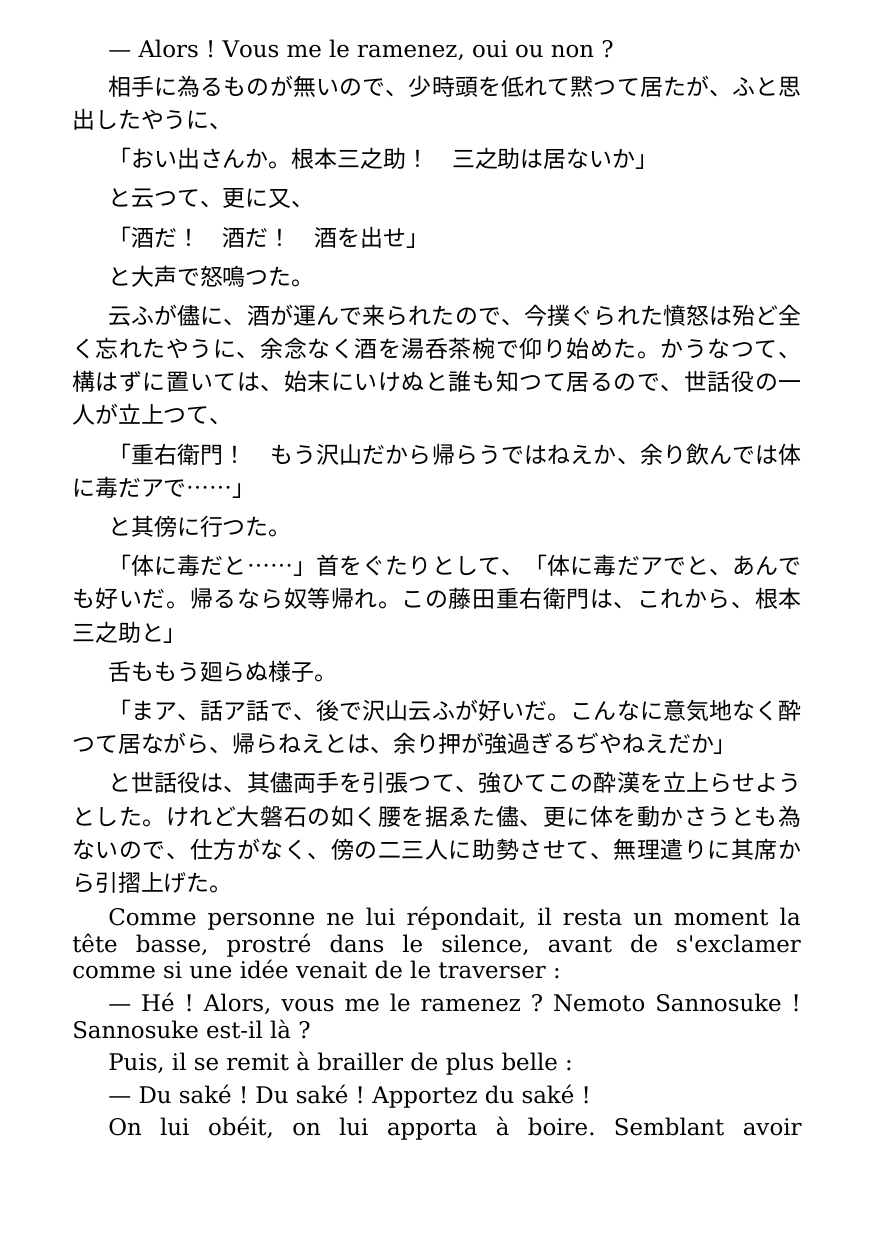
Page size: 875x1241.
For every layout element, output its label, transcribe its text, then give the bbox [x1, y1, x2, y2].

text 「おい出さんか。根本三之助！ 三之助は居ないか」 [72, 141, 802, 174]
text 「まア、話ア話で、後で沢山云ふが好いだ。こんなに意気地なく酔つて居ながら、帰らねえとは、余り押が強過ぎるぢやねえだか」 [72, 693, 802, 759]
text と世話役は、其儘両手を引張つて、強ひてこの酔漢を立上らせようとした。けれど大磐石の如く腰を据ゑた儘、更に体を動かさうとも為ないので、仕方がなく、傍の二三人に助勢させて、無理遣りに其席から引摺上げた。 [72, 765, 802, 898]
text — Du saké ! Du saké ! Apportez du saké ! [72, 1082, 802, 1109]
text 「酒だ！ 酒だ！ 酒を出せ」 [72, 219, 802, 253]
text — Alors ! Vous me le ramenez, oui ou non ? [72, 36, 802, 63]
text Comme personne ne lui répondait, il resta un moment la tête basse, prostré dans le silence, avant de s'exclamer comme si une idée venait de le traverser : [72, 904, 802, 984]
text 「体に毒だと……」首をぐたりとして、「体に毒だアでと、あんでも好いだ。帰るなら奴等帰れ。この藤田重右衛門は、これから、根本三之助と」 [72, 548, 802, 648]
text と大声で怒鳴つた。 [72, 258, 802, 292]
text 「重右衛門！ もう沢山だから帰らうではねえか、余り飲んでは体に毒だアで……」 [72, 437, 802, 503]
text 舌ももう廻らぬ様子。 [72, 654, 802, 687]
text On lui obéit, on lui apporta à boire. Semblant avoir [72, 1114, 802, 1141]
text 云ふが儘に、酒が運んで来られたので、今撲ぐられた憤怒は殆ど全く忘れたやうに、余念なく酒を湯呑茶椀で仰り始めた。かうなつて、構はずに置いては、始末にいけぬと誰も知つて居るので、世話役の一人が立上つて、 [72, 298, 802, 431]
text と云つて、更に又、 [72, 180, 802, 213]
text 相手に為るものが無いので、少時頭を低れて黙つて居たが、ふと思出したやうに、 [72, 69, 802, 135]
text Puis, il se remit à brailler de plus belle : [72, 1049, 802, 1076]
text — Hé ! Alors, vous me le ramenez ? Nemoto Sannosuke ! Sannosuke est-il là ? [72, 990, 802, 1043]
text と其傍に行つた。 [72, 509, 802, 542]
